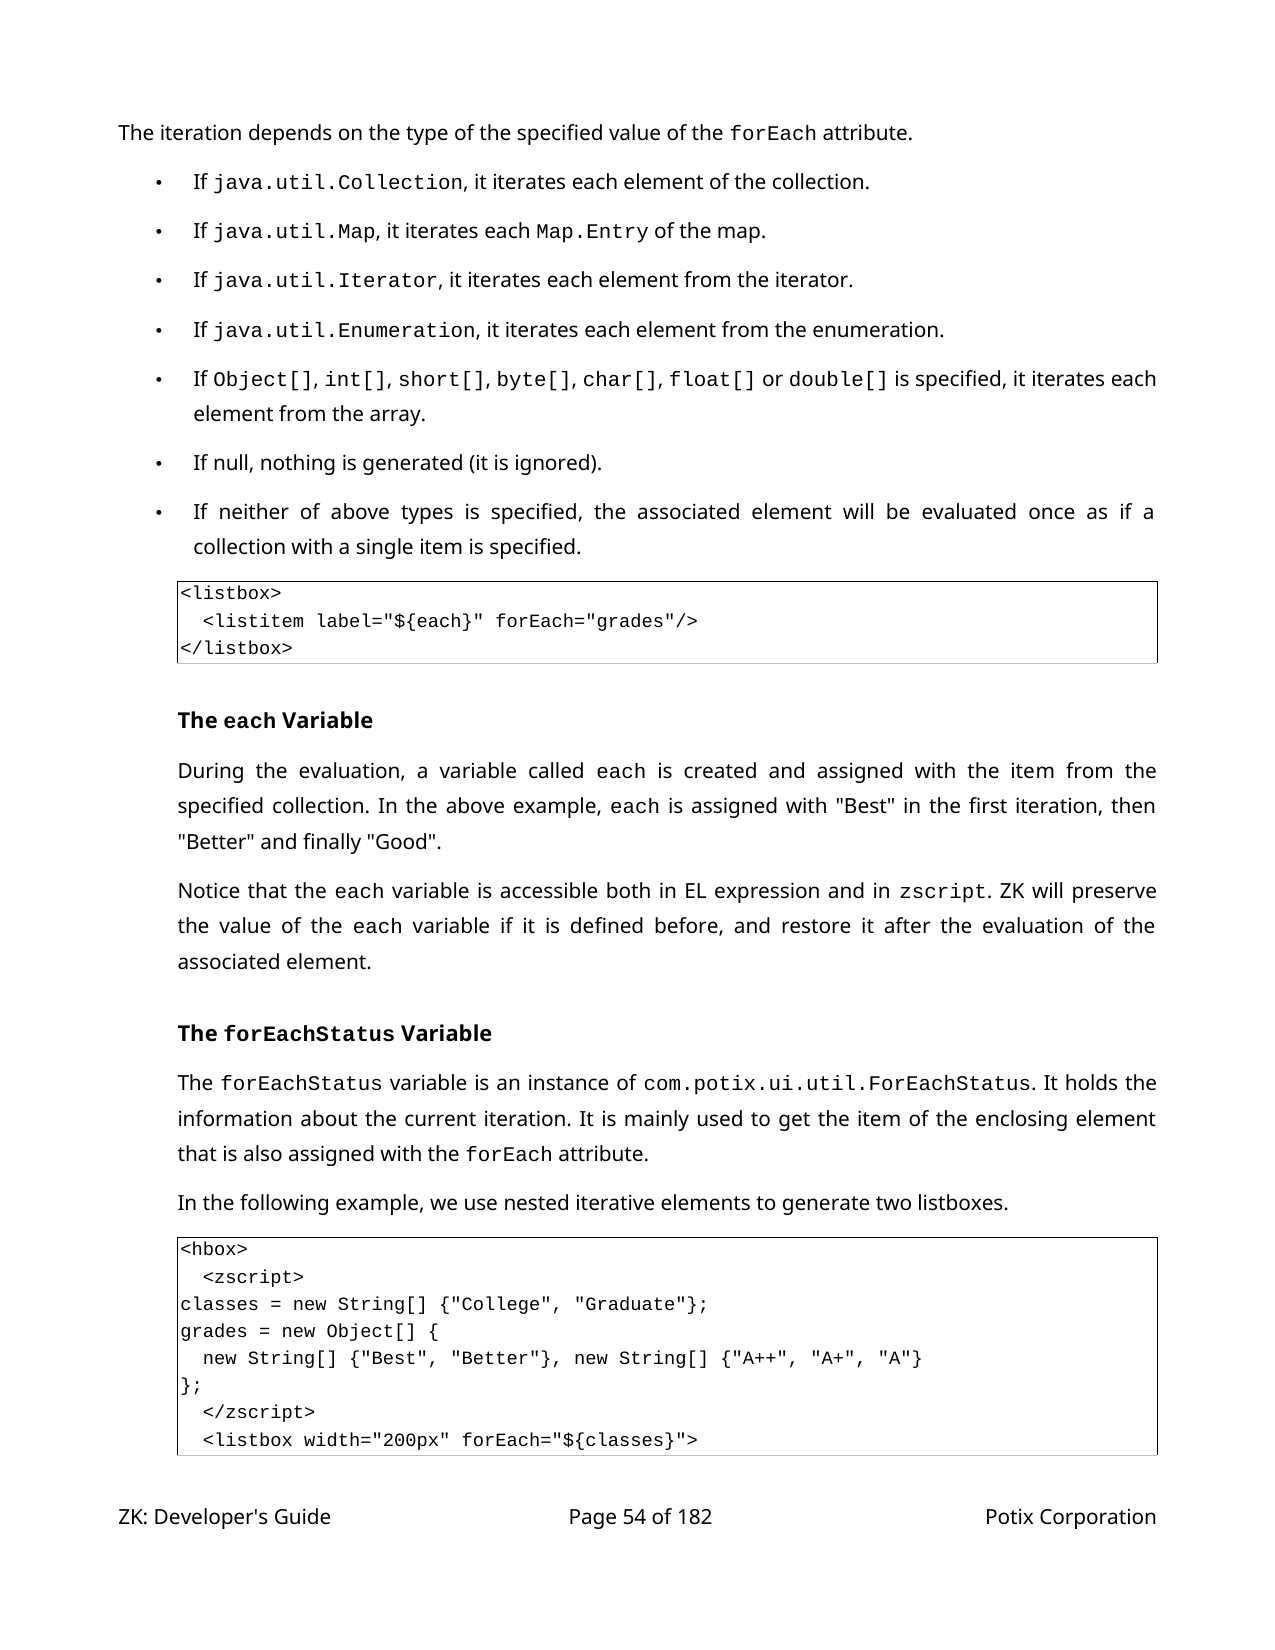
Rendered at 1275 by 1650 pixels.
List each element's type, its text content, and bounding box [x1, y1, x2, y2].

text <hbox> [178, 1238, 1157, 1262]
text <zscript> [178, 1264, 1157, 1289]
text </zscript> [178, 1400, 1157, 1425]
list If java.util.Collection, it iterates each element of the collection. [156, 167, 1157, 196]
list If java.util.Iterator, it iterates each element from the iterator. [156, 266, 1157, 294]
text classes = new String[] {"College", "Graduate"}; [178, 1292, 1157, 1316]
subtitle The forEachStatus Variable [177, 1018, 1157, 1048]
list If null, nothing is generated (it is ignored). [156, 448, 1157, 477]
text <listbox> [178, 582, 1157, 606]
text The forEachStatus variable is an instance of com.potix.ui.util.ForEachStatus. It holds the information about the current iteration. It is mainly used to get the item of the enclosing element that is also assigned with the forEach attribute. [177, 1068, 1157, 1168]
text The iteration depends on the type of the specified value of the forEach attribute. [118, 118, 1157, 147]
subtitle The each Variable [177, 705, 1157, 736]
text <listbox width="200px" forEach="${classes}"> [178, 1428, 1157, 1455]
text Notice that the each variable is accessible both in EL expression and in zscript. ZK will preserve the value of the each variable if it is defined before, and restore it after the evaluation of the associated element. [177, 876, 1157, 975]
list If java.util.Enumeration, it iterates each element from the enumeration. [156, 315, 1157, 343]
text </listbox> [178, 636, 1157, 663]
text <listitem label="${each}" forEach="grades"/> [178, 608, 1157, 633]
list If java.util.Map, it iterates each Map.Entry of the map. [156, 216, 1157, 245]
list If Object[], int[], short[], byte[], char[], float[] or double[] is specified, it iterates each element from the array. [156, 364, 1157, 428]
text In the following example, we use nested iterative elements to generate two listboxes. [177, 1188, 1157, 1217]
text During the evaluation, a variable called each is created and assigned with the item from the specified collection. In the above example, each is assigned with "Best" in the first iteration, then "Better" and finally "Good". [177, 756, 1157, 855]
list If neither of above types is specified, the associated element will be evaluated once as if a collection with a single item is specified. [156, 497, 1157, 561]
text }; [178, 1373, 1157, 1397]
text grades = new Object[] { [178, 1319, 1157, 1343]
text new String[] {"Best", "Better"}, new String[] {"A++", "A+", "A"} [178, 1346, 1157, 1370]
